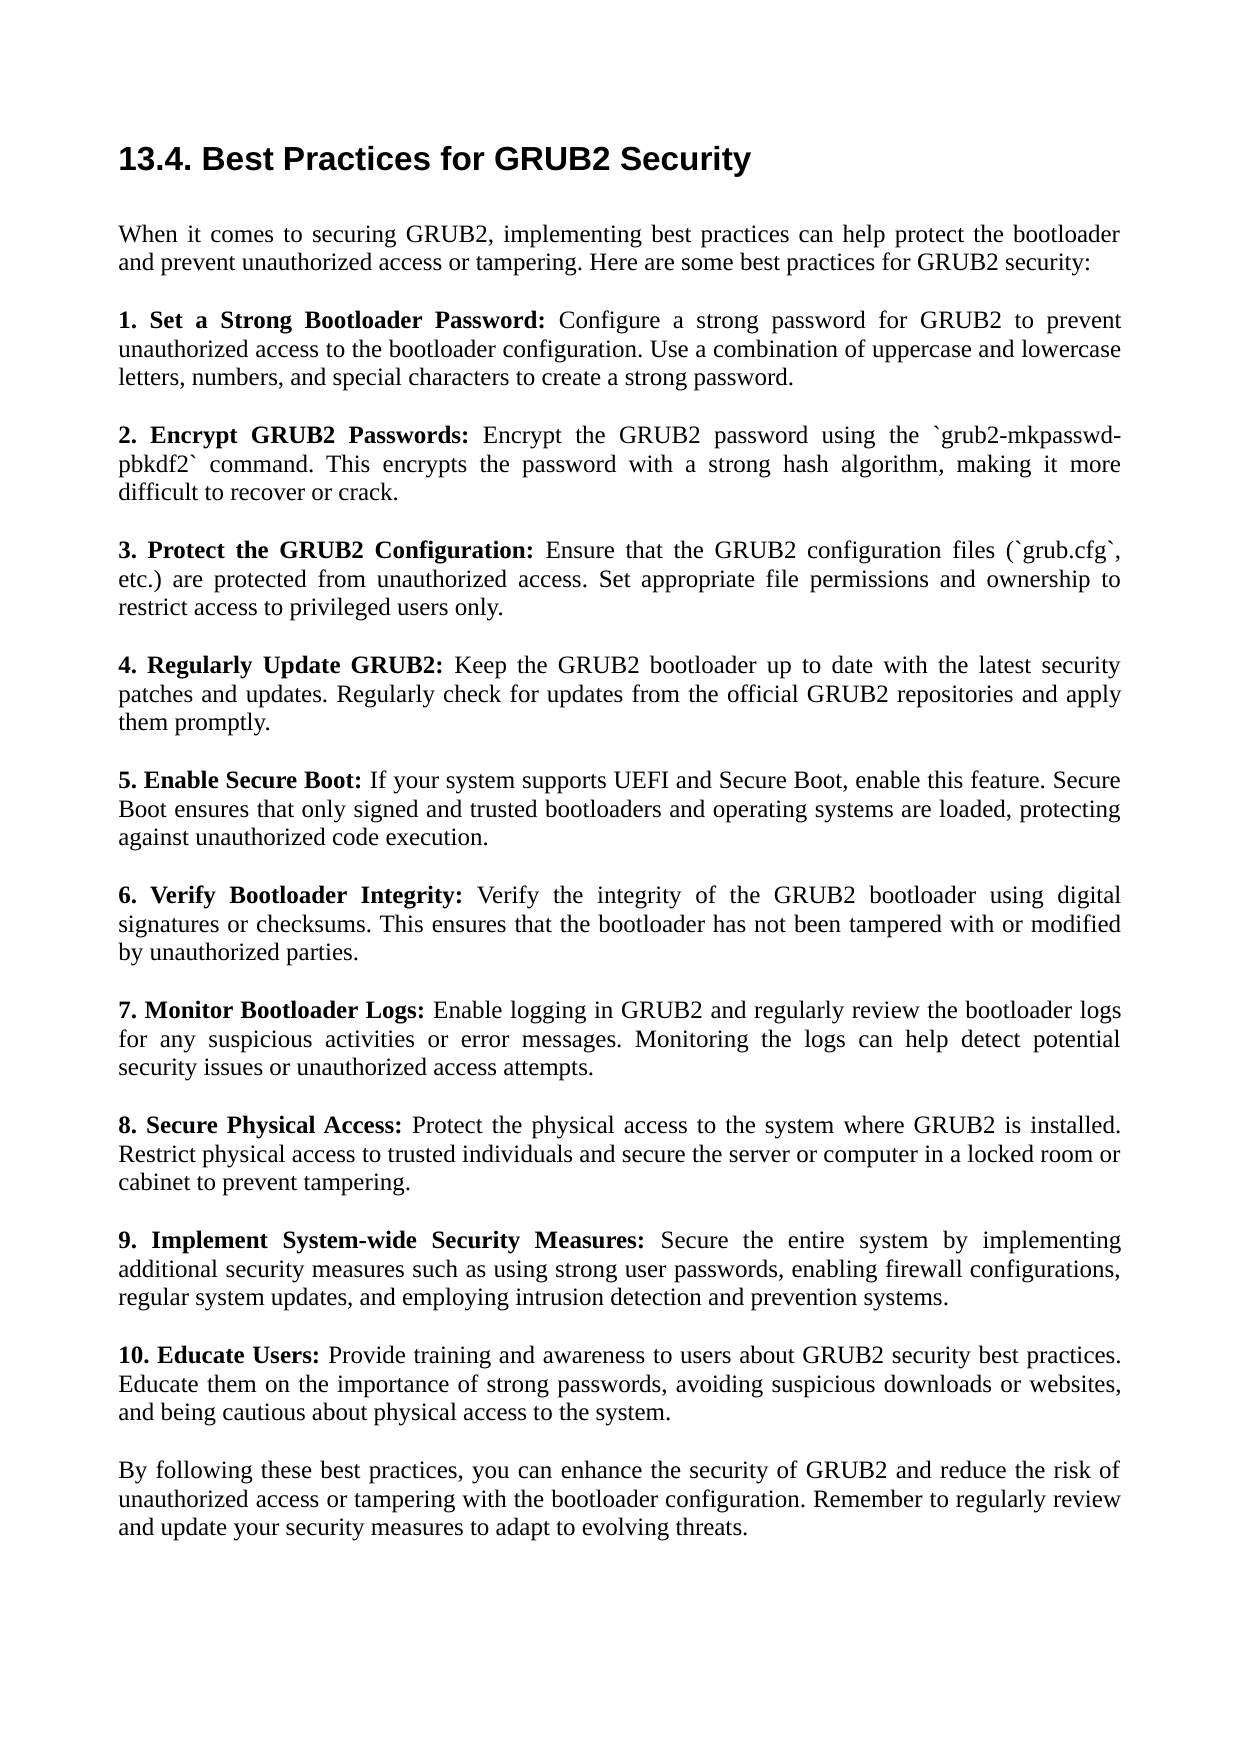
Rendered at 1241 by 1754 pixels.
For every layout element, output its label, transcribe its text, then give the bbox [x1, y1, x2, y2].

text 5. Enable Secure Boot: If your system supports UEFI and Secure Boot, enable this feature. Secure Boot ensures that only signed and trusted bootloaders and operating systems are loaded, protecting against unauthorized code execution. [118, 765, 1122, 851]
text 10. Educate Users: Provide training and awareness to users about GRUB2 security best practices. Educate them on the importance of strong passwords, avoiding suspicious downloads or websites, and being cautious about physical access to the system. [118, 1340, 1122, 1426]
text 9. Implement System-wide Security Measures: Secure the entire system by implementing additional security measures such as using strong user passwords, enabling firewall configurations, regular system updates, and employing intrusion detection and prevention systems. [118, 1225, 1122, 1311]
text 6. Verify Bootloader Integrity: Verify the integrity of the GRUB2 bootloader using digital signatures or checksums. This ensures that the bootloader has not been tampered with or modified by unauthorized parties. [118, 880, 1122, 966]
text 3. Protect the GRUB2 Configuration: Ensure that the GRUB2 configuration files (`grub.cfg`, etc.) are protected from unauthorized access. Set appropriate file permissions and ownership to restrict access to privileged users only. [118, 535, 1122, 621]
text 7. Monitor Bootloader Logs: Enable logging in GRUB2 and regularly review the bootloader logs for any suspicious activities or error messages. Monitoring the logs can help detect potential security issues or unauthorized access attempts. [118, 995, 1122, 1081]
text When it comes to securing GRUB2, implementing best practices can help protect the bootloader and prevent unauthorized access or tampering. Here are some best practices for GRUB2 security: [118, 219, 1122, 276]
subtitle 13.4. Best Practices for GRUB2 Security [118, 139, 1122, 177]
text 4. Regularly Update GRUB2: Keep the GRUB2 bootloader up to date with the latest security patches and updates. Regularly check for updates from the official GRUB2 repositories and apply them promptly. [118, 650, 1122, 736]
text 1. Set a Strong Bootloader Password: Configure a strong password for GRUB2 to prevent unauthorized access to the bootloader configuration. Use a combination of uppercase and lowercase letters, numbers, and special characters to create a strong password. [118, 305, 1122, 391]
text 2. Encrypt GRUB2 Passwords: Encrypt the GRUB2 password using the `grub2-mkpasswd-pbkdf2` command. This encrypts the password with a strong hash algorithm, making it more difficult to recover or crack. [118, 420, 1122, 506]
text By following these best practices, you can enhance the security of GRUB2 and reduce the risk of unauthorized access or tampering with the bootloader configuration. Remember to regularly review and update your security measures to adapt to evolving threats. [118, 1455, 1122, 1541]
text 8. Secure Physical Access: Protect the physical access to the system where GRUB2 is installed. Restrict physical access to trusted individuals and secure the server or computer in a locked room or cabinet to prevent tampering. [118, 1110, 1122, 1196]
